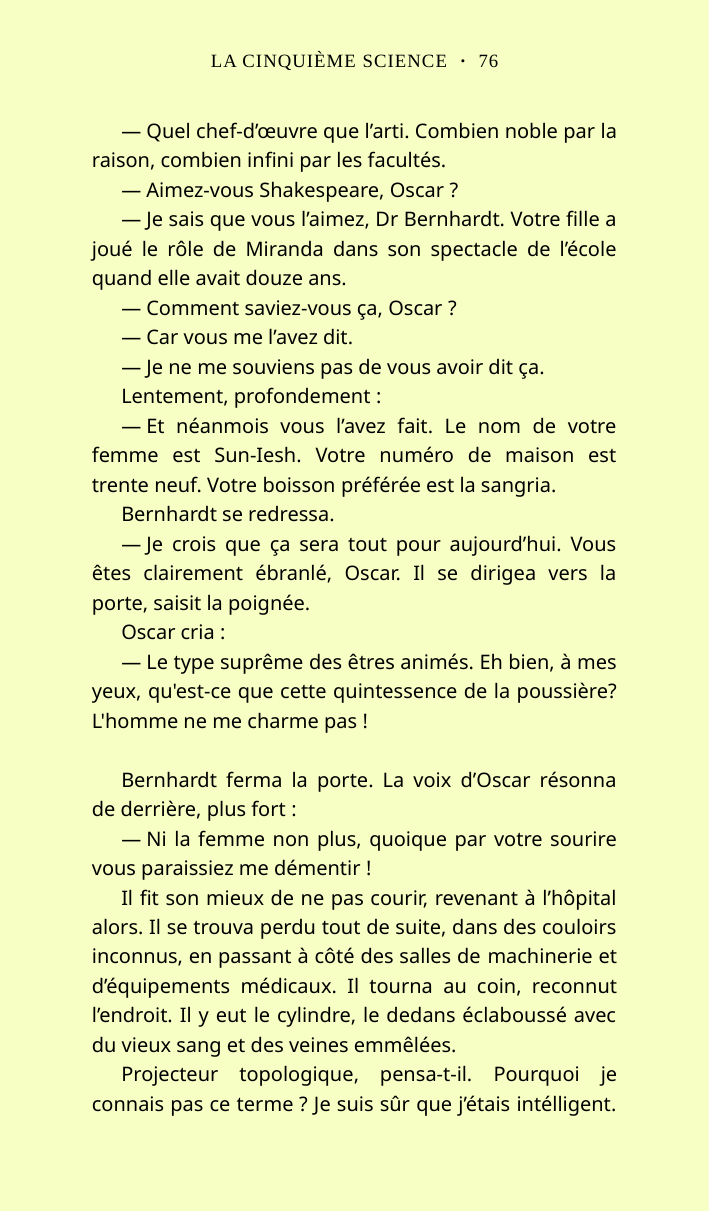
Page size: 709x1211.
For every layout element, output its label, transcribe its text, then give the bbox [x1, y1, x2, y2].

text — Aimez-vous Shakespeare, Oscar ? [92, 174, 617, 203]
text Oscar cria : [92, 616, 617, 646]
text Bernhardt se redressa. [92, 498, 617, 528]
text — Je ne me souviens pas de vous avoir dit ça. [92, 351, 617, 380]
text — Ni la femme non plus, quoique par votre sourire vous paraissiez me démentir ! [92, 822, 617, 881]
text — Je crois que ça sera tout pour aujourd’hui. Vous êtes clairement ébranlé, Oscar. Il se dirigea vers la porte, saisit la poignée. [92, 528, 617, 616]
text — Car vous me l’avez dit. [92, 321, 617, 351]
text Il fit son mieux de ne pas courir, revenant à l’hôpital alors. Il se trouva perdu tout de suite, dans des couloirs inconnus, en passant à côté des salles de machinerie et d’équipements médicaux. Il tourna au coin, reconnut l’endroit. Il y eut le cylindre, le dedans éclaboussé avec du vieux sang et des veines emmêlées. [92, 881, 617, 1058]
text — Le type suprême des êtres animés. Eh bien, à mes yeux, qu'est-ce que cette quintessence de la poussière? L'homme ne me charme pas ! [92, 646, 617, 734]
text Bernhardt ferma la porte. La voix d’Oscar résonna de derrière, plus fort : [92, 763, 617, 822]
text Lentement, profondement : [92, 380, 617, 410]
text — Quel chef-d’œuvre que l’arti. Combien noble par la raison, combien infini par les facultés. [92, 115, 617, 174]
text — Et néanmois vous l’avez fait. Le nom de votre femme est Sun-Iesh. Votre numéro de maison est trente neuf. Votre boisson préférée est la sangria. [92, 410, 617, 498]
text — Comment saviez-vous ça, Oscar ? [92, 292, 617, 321]
text — Je sais que vous l’aimez, Dr Bernhardt. Votre fille a joué le rôle de Miranda dans son spectacle de l’école quand elle avait douze ans. [92, 203, 617, 292]
text Projecteur topologique, pensa-t-il. Pourquoi je connais pas ce terme ? Je suis sûr que j’étais intélligent. [92, 1058, 617, 1117]
